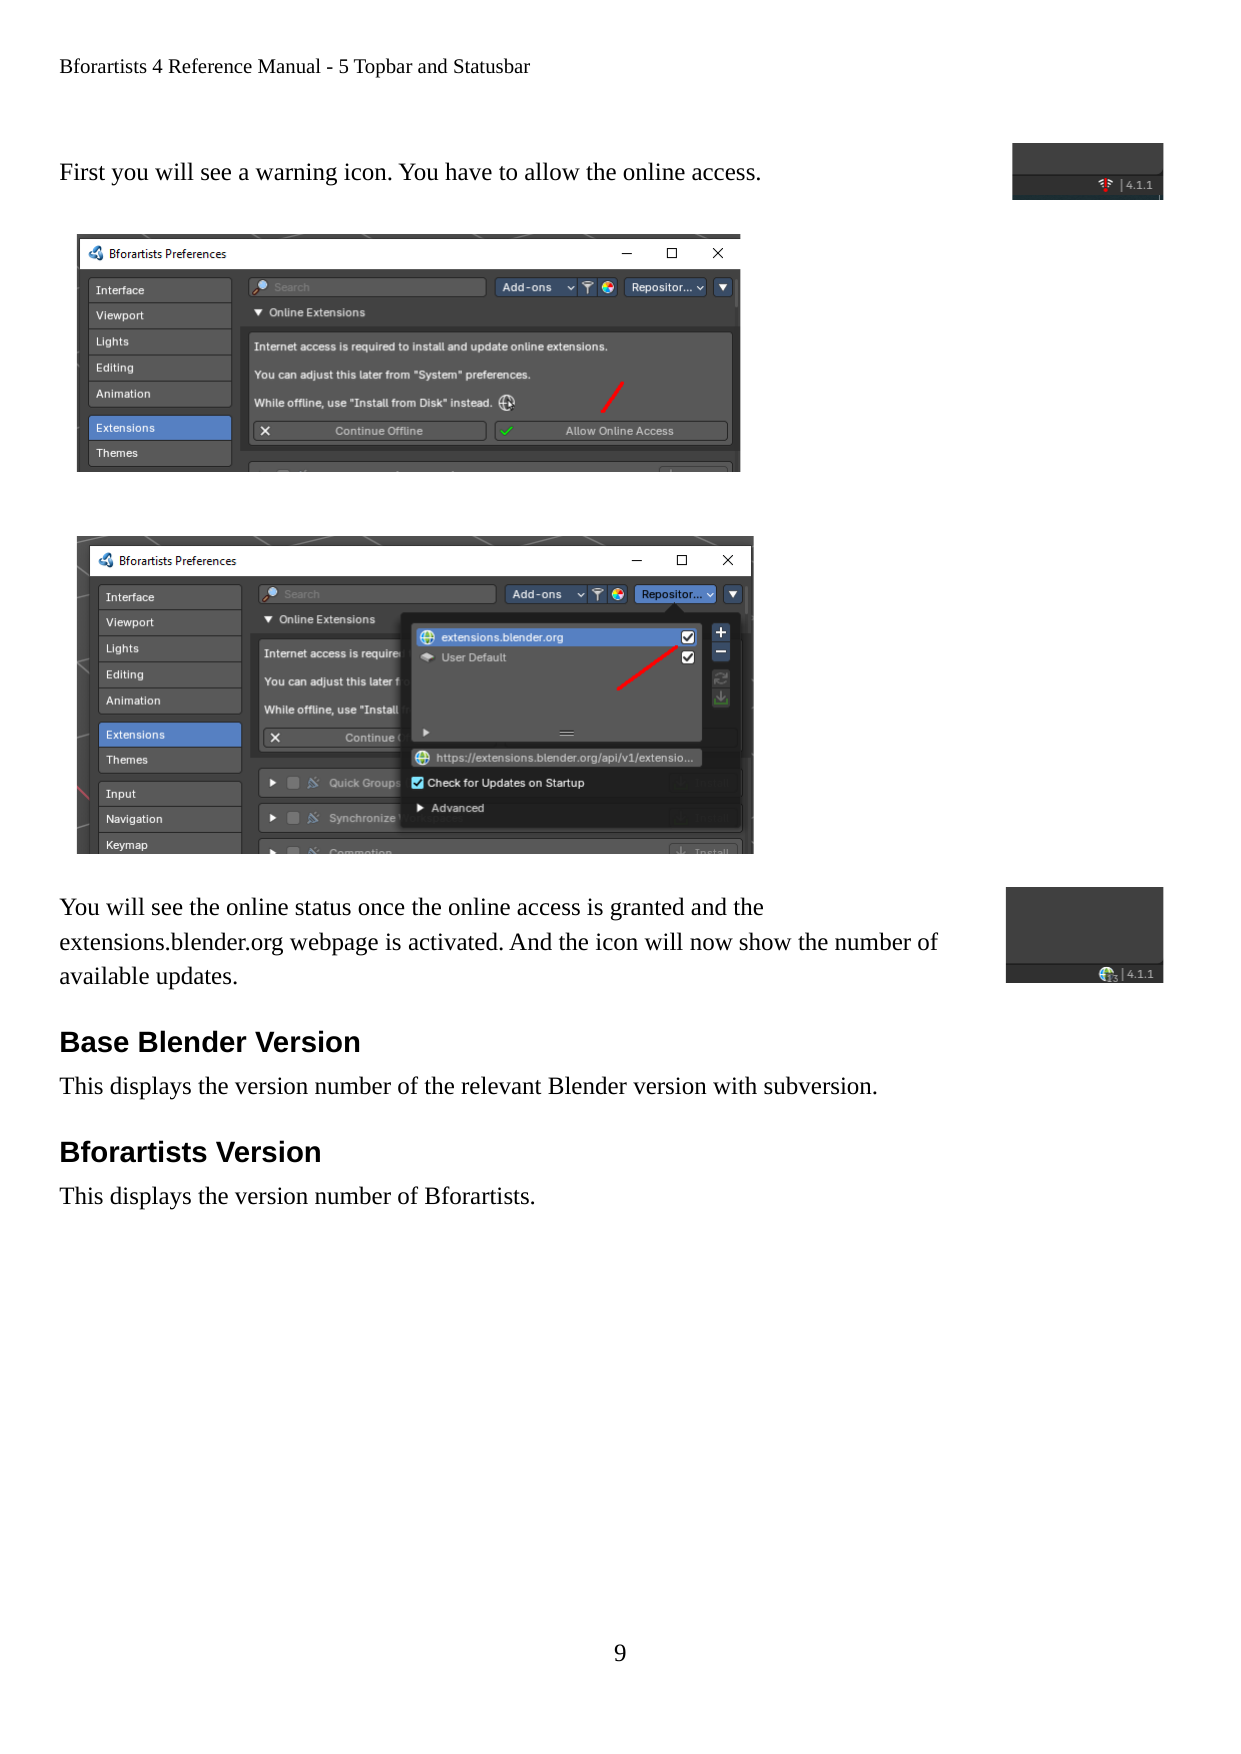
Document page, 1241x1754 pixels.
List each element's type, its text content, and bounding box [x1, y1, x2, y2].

picture [76, 536, 754, 854]
text This displays the version number of the relevant Blender version with subversion. [59, 1071, 1181, 1100]
subtitle Bforartists Version [59, 1135, 1181, 1169]
picture [76, 234, 741, 472]
picture [1012, 143, 1164, 200]
picture [1005, 887, 1164, 983]
text This displays the version number of Bforartists. [59, 1181, 1181, 1210]
text You will see the online status once the online access is granted and the extensions.blender.org webpage is activated. And the icon will now show the number of available updates. [59, 892, 1181, 990]
text First you will see a warning icon. You have to allow the online access. [59, 157, 1012, 185]
subtitle Base Blender Version [59, 1025, 1181, 1059]
